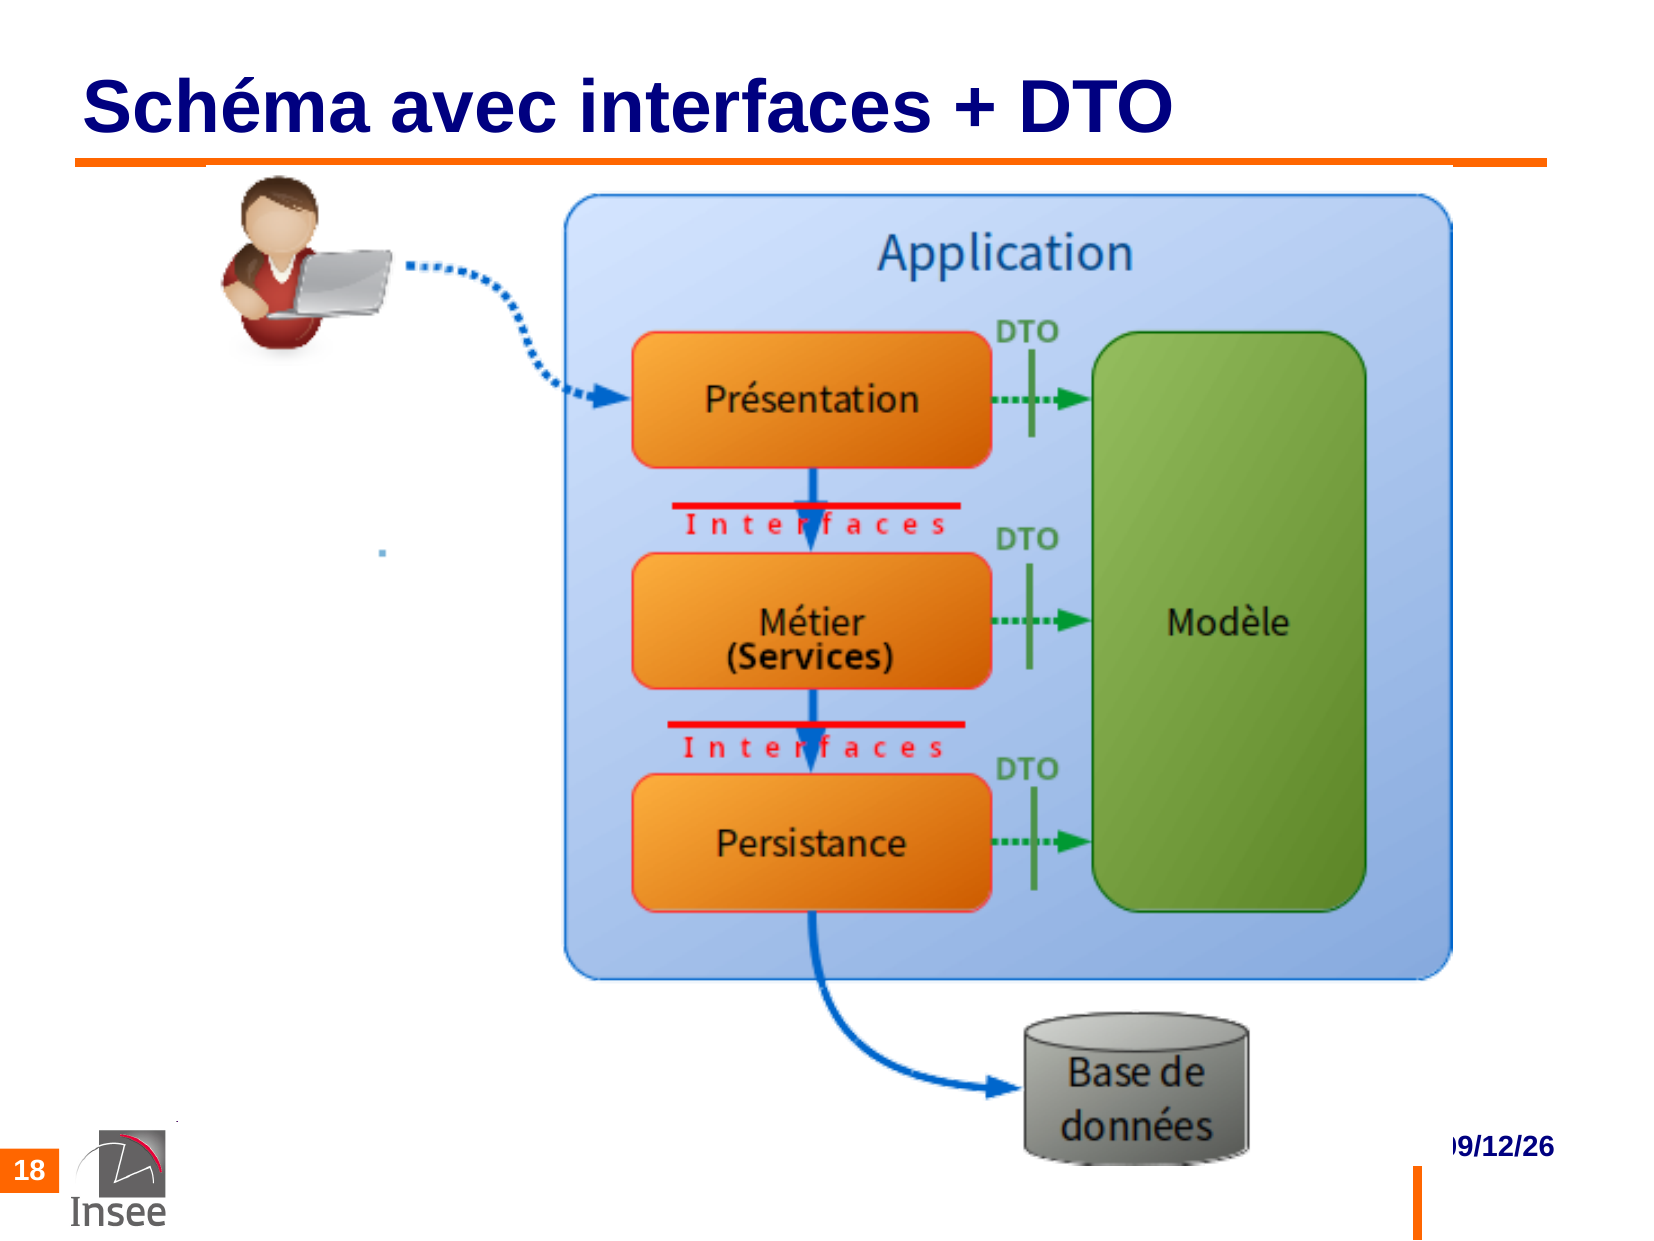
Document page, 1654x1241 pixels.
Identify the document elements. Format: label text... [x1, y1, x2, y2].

picture [206, 165, 1453, 1166]
picture [62, 1121, 178, 1241]
title Schéma avec interfaces + DTO [82, 49, 1619, 163]
